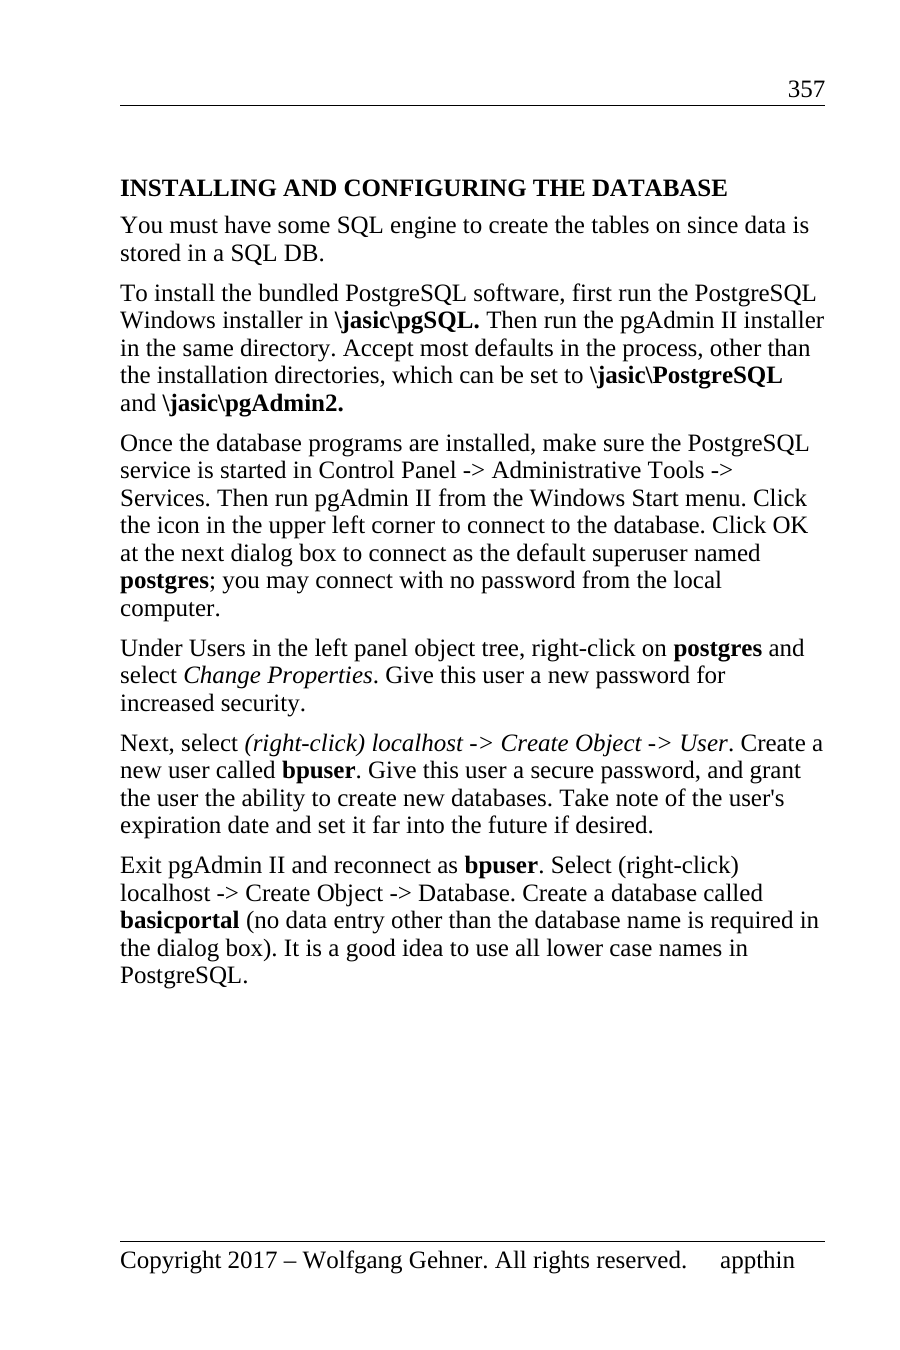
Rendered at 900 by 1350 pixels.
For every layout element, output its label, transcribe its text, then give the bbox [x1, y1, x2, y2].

text Once the database programs are installed, make sure the PostgreSQL service is started in Control Panel -> Administrative Tools -> Services. Then run pgAdmin II from the Windows Start menu. Click the icon in the upper left corner to connect to the database. Click OK at the next dialog box to connect as the default superuser named postgres; you may connect with no password from the local computer. [120, 429, 825, 622]
text Next, select (right-click) localhost -> Create Object -> User. Create a new user called bpuser. Give this user a secure password, and grant the user the ability to create new databases. Take note of the user's expiration date and set it far into the future if desired. [120, 729, 825, 839]
text Exit pgAdmin II and reconnect as bpuser. Select (right-click) localhost -> Create Object -> Database. Create a database called basicportal (no data entry other than the database name is required in the dialog box). It is a good idea to use all lower case names in PostgreSQL. [120, 852, 825, 989]
text INSTALLING AND CONFIGURING THE DATABASE [120, 174, 825, 202]
text Under Users in the left panel object tree, right-click on postgres and select Change Properties. Give this user a new password for increased security. [120, 634, 825, 717]
text You must have some SQL engine to create the tables on since data is stored in a SQL DB. [120, 212, 825, 267]
text To install the bundled PostgreSQL software, first run the PostgreSQL Windows installer in \jasic\pgSQL. Then run the pgAdmin II installer in the same directory. Accept most defaults in the process, other than the installation directories, which can be set to \jasic\PostgreSQL and \jasic\pgAdmin2. [120, 279, 825, 417]
